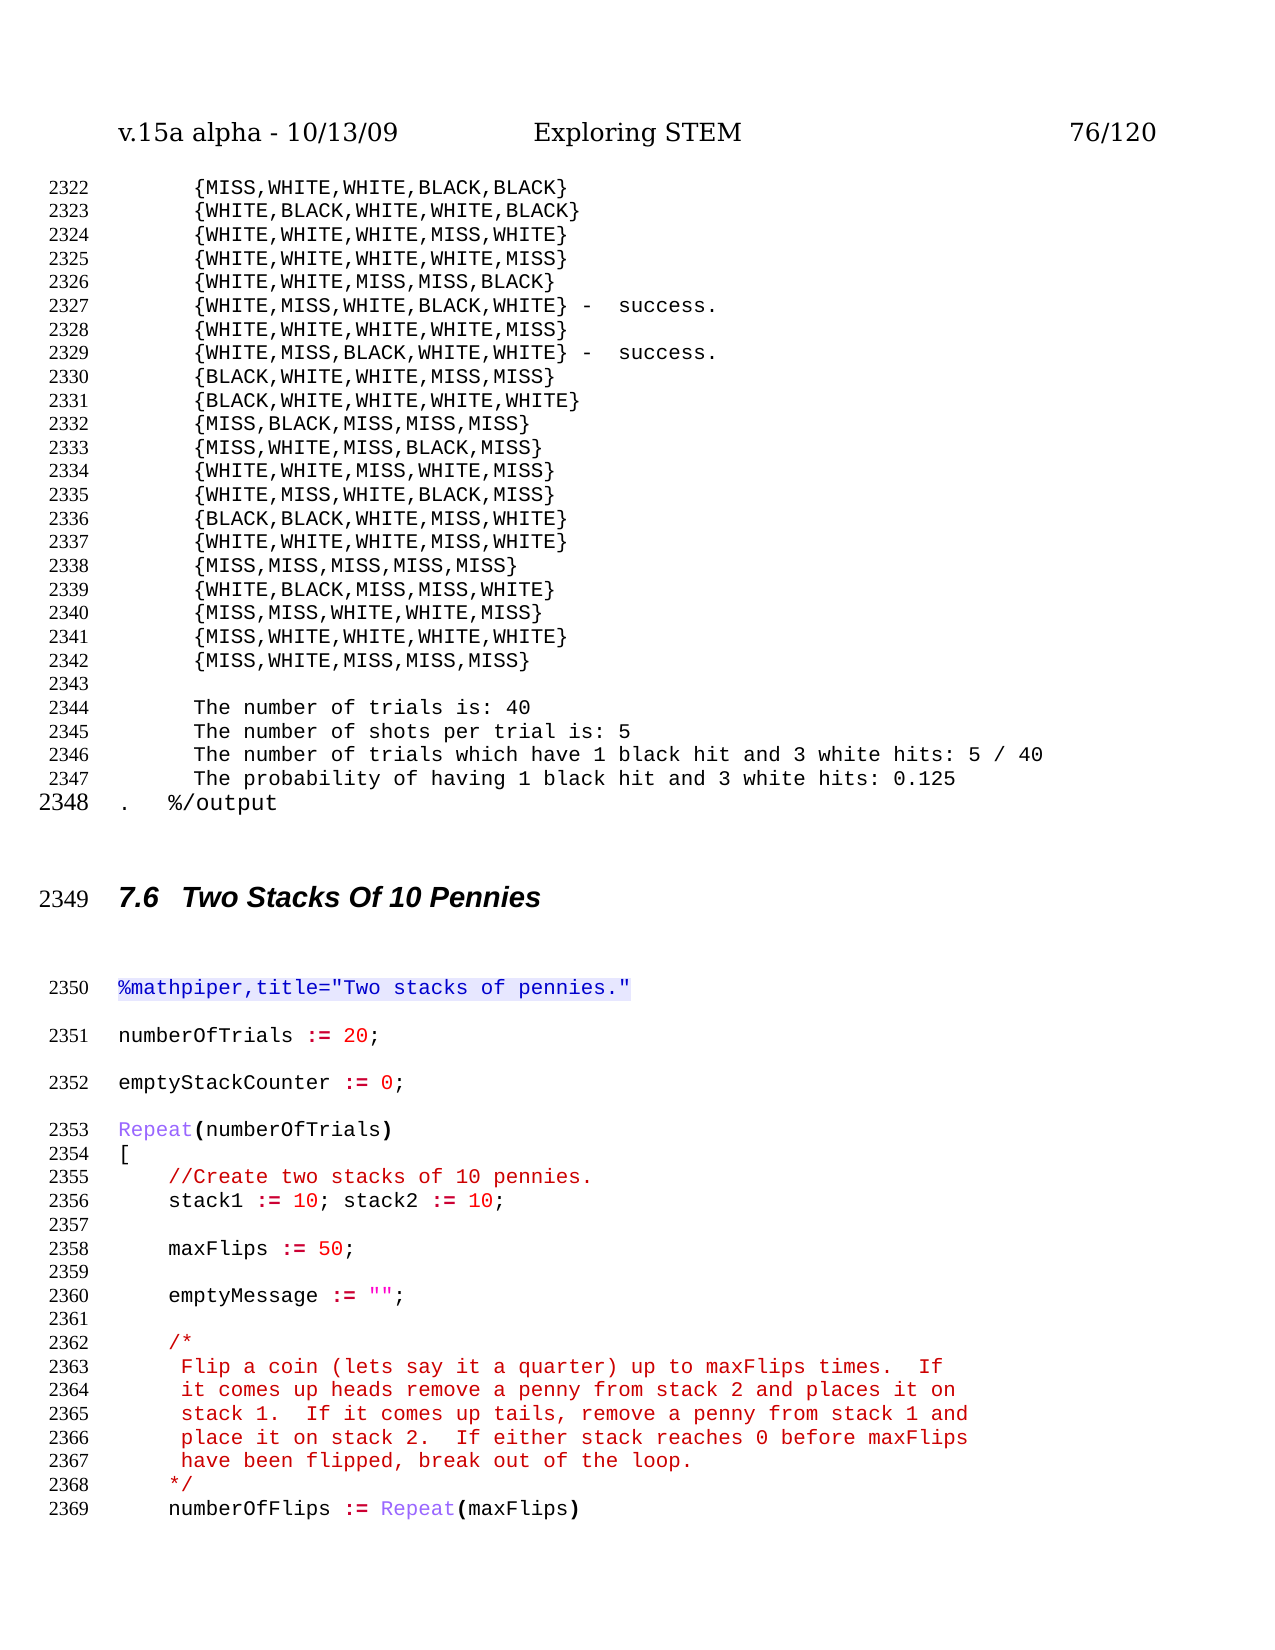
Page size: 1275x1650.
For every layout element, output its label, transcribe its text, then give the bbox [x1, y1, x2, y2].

text maxFlips := 50; [118, 1237, 1157, 1261]
text The number of trials is: 40 [118, 697, 1157, 721]
text numberOfFlips := Repeat(maxFlips) [118, 1498, 1157, 1521]
text */ [118, 1474, 1157, 1498]
text Repeat(numberOfTrials) [118, 1119, 1157, 1143]
text stack 1. If it comes up tails, remove a penny from stack 1 and [118, 1403, 1157, 1427]
text stack1 := 10; stack2 := 10; [118, 1190, 1157, 1214]
text {WHITE,WHITE,WHITE,MISS,WHITE} [118, 531, 1157, 555]
text {WHITE,WHITE,WHITE,MISS,WHITE} [118, 224, 1157, 248]
text The number of trials which have 1 black hit and 3 white hits: 5 / 40 [118, 744, 1157, 768]
text emptyStackCounter := 0; [118, 1072, 1157, 1096]
text {MISS,MISS,MISS,MISS,MISS} [118, 555, 1157, 579]
text place it on stack 2. If either stack reaches 0 before maxFlips [118, 1427, 1157, 1450]
text //Create two stacks of 10 pennies. [118, 1167, 1157, 1190]
text /* [118, 1332, 1157, 1356]
text {WHITE,MISS,WHITE,BLACK,WHITE} - success. [118, 295, 1157, 319]
text {MISS,BLACK,MISS,MISS,MISS} [118, 413, 1157, 437]
text {MISS,WHITE,WHITE,WHITE,WHITE} [118, 626, 1157, 650]
text {WHITE,WHITE,WHITE,WHITE,MISS} [118, 319, 1157, 342]
text {BLACK,WHITE,WHITE,WHITE,WHITE} [118, 389, 1157, 413]
text {WHITE,BLACK,MISS,MISS,WHITE} [118, 579, 1157, 602]
text emptyMessage := ""; [118, 1285, 1157, 1308]
text %mathpiper,title="Two stacks of pennies." [118, 977, 1157, 1001]
text {BLACK,BLACK,WHITE,MISS,WHITE} [118, 508, 1157, 531]
text The probability of having 1 black hit and 3 white hits: 0.125 [118, 768, 1157, 792]
text {MISS,MISS,WHITE,WHITE,MISS} [118, 602, 1157, 626]
subtitle Two Stacks Of 10 Pennies [118, 880, 1157, 913]
text {MISS,WHITE,MISS,MISS,MISS} [118, 650, 1157, 673]
text {WHITE,WHITE,MISS,MISS,BLACK} [118, 271, 1157, 295]
text {MISS,WHITE,WHITE,BLACK,BLACK} [118, 177, 1157, 200]
text {WHITE,BLACK,WHITE,WHITE,BLACK} [118, 200, 1157, 224]
text it comes up heads remove a penny from stack 2 and places it on [118, 1379, 1157, 1403]
text {WHITE,WHITE,WHITE,WHITE,MISS} [118, 248, 1157, 271]
text numberOfTrials := 20; [118, 1025, 1157, 1048]
text The number of shots per trial is: 5 [118, 721, 1157, 744]
text [ [118, 1143, 1157, 1167]
text {WHITE,WHITE,MISS,WHITE,MISS} [118, 461, 1157, 484]
text {MISS,WHITE,MISS,BLACK,MISS} [118, 437, 1157, 461]
text Flip a coin (lets say it a quarter) up to maxFlips times. If [118, 1356, 1157, 1379]
text {BLACK,WHITE,WHITE,MISS,MISS} [118, 366, 1157, 389]
text {WHITE,MISS,WHITE,BLACK,MISS} [118, 484, 1157, 508]
text have been flipped, break out of the loop. [118, 1450, 1157, 1474]
text . %/output [118, 792, 1157, 817]
text {WHITE,MISS,BLACK,WHITE,WHITE} - success. [118, 342, 1157, 366]
